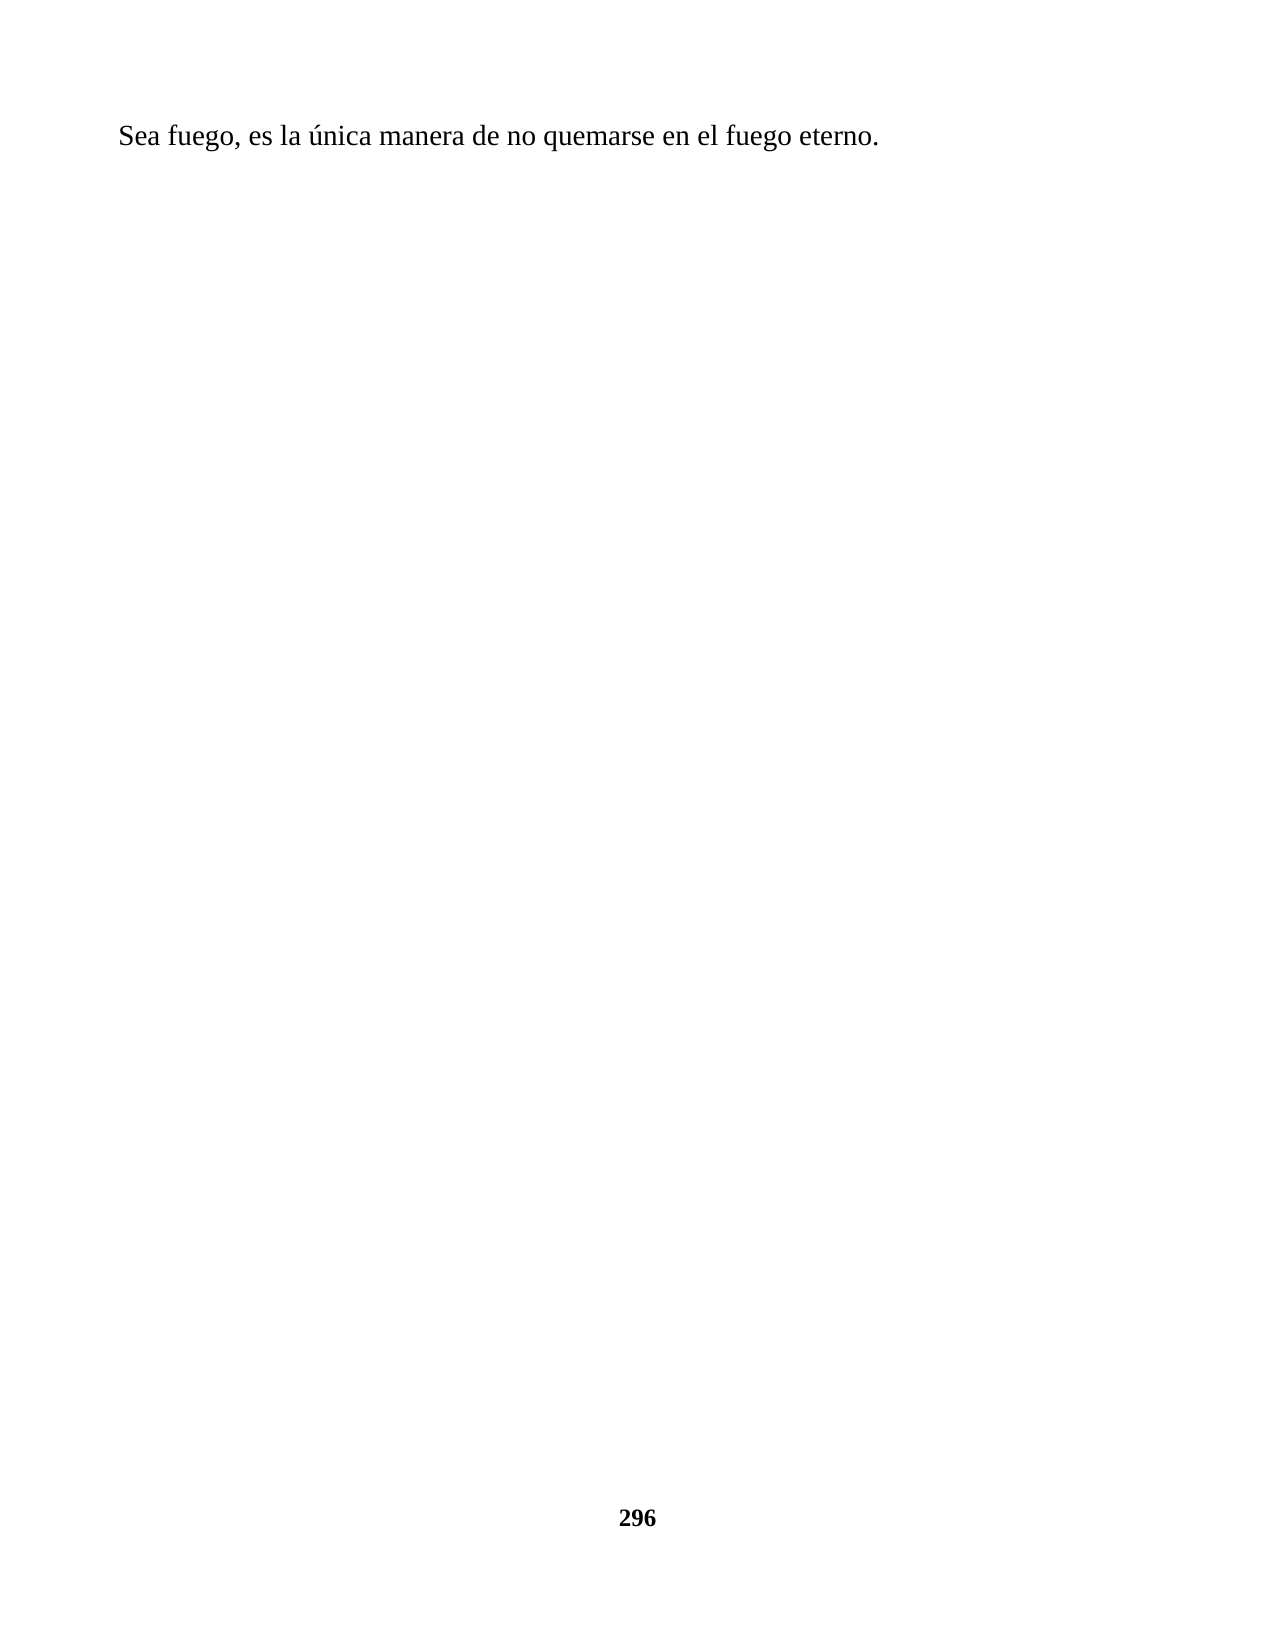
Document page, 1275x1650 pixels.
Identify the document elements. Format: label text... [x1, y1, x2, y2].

text Sea fuego, es la única manera de no quemarse en el fuego eterno. [118, 118, 1157, 152]
